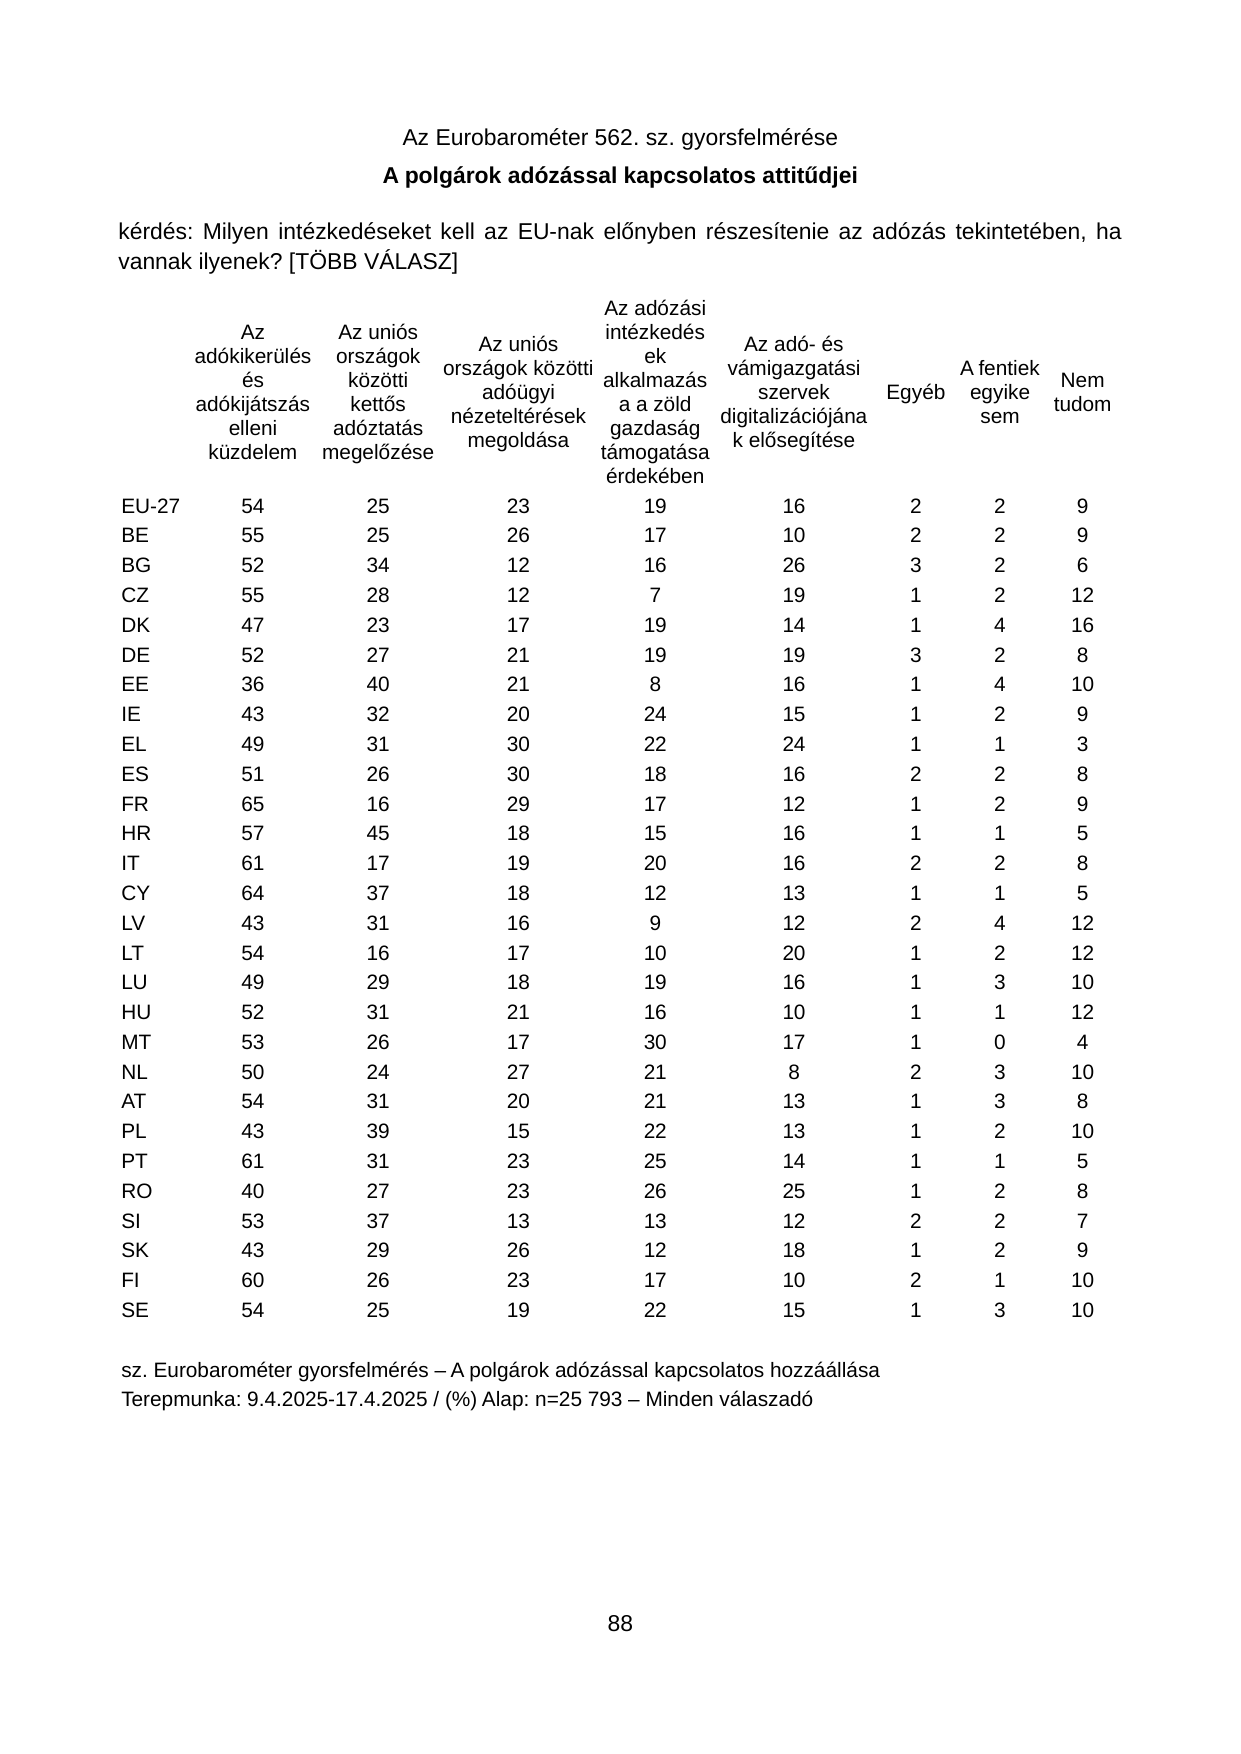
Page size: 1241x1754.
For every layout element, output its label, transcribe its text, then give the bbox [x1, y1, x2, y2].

table_cell 10 [1043, 1265, 1122, 1295]
table_cell 32 [317, 699, 439, 729]
table_cell 1 [957, 997, 1043, 1027]
table_cell 54 [189, 938, 317, 967]
table_cell 45 [317, 818, 439, 848]
table_cell 1 [957, 729, 1043, 759]
table_cell 19 [439, 1295, 597, 1325]
table_cell 2 [875, 1265, 957, 1295]
table_header Az adókikerülés és adókijátszás elleni küzdelem [189, 293, 317, 491]
table_cell 47 [189, 610, 317, 639]
table_cell 64 [189, 878, 317, 908]
table_header Az uniós országok közötti kettős adóztatás megelőzése [317, 293, 439, 491]
table_cell 1 [957, 1265, 1043, 1295]
table_cell 25 [317, 1295, 439, 1325]
table_cell 17 [597, 1265, 713, 1295]
table_cell 16 [597, 997, 713, 1027]
table_cell 23 [317, 610, 439, 639]
table_cell 5 [1043, 878, 1122, 908]
table_cell 1 [875, 789, 957, 818]
table_cell 1 [957, 878, 1043, 908]
table_cell 2 [957, 1206, 1043, 1235]
table_cell 16 [713, 669, 875, 699]
table_cell [1043, 1384, 1122, 1414]
table_cell 8 [597, 669, 713, 699]
table_cell 53 [189, 1206, 317, 1235]
table_cell 5 [1043, 1146, 1122, 1176]
table_cell PT [118, 1146, 189, 1176]
table_cell 1 [875, 1086, 957, 1116]
table_cell 57 [189, 818, 317, 848]
table_cell 20 [597, 848, 713, 878]
table_cell sz. Eurobarométer gyorsfelmérés – A polgárok adózással kapcsolatos hozzáállása [118, 1355, 1043, 1384]
table_cell 8 [1043, 640, 1122, 669]
table_cell 4 [957, 669, 1043, 699]
table_cell 10 [597, 938, 713, 967]
table_cell 17 [439, 938, 597, 967]
table_cell 29 [317, 967, 439, 997]
table_cell [597, 1325, 713, 1354]
table_cell 22 [597, 729, 713, 759]
table_cell 31 [317, 908, 439, 937]
table_cell 14 [713, 610, 875, 639]
table_cell 31 [317, 997, 439, 1027]
table_cell 2 [957, 938, 1043, 967]
table_cell 43 [189, 1235, 317, 1265]
table_cell 55 [189, 580, 317, 610]
table_cell 19 [439, 848, 597, 878]
table_cell RO [118, 1176, 189, 1206]
table_cell 10 [713, 1265, 875, 1295]
table_cell 34 [317, 550, 439, 580]
table_cell 12 [1043, 997, 1122, 1027]
table_cell 2 [957, 848, 1043, 878]
table_cell 16 [713, 967, 875, 997]
table_cell 3 [957, 1295, 1043, 1325]
table_cell 2 [957, 580, 1043, 610]
table_cell 37 [317, 1206, 439, 1235]
table_cell 39 [317, 1116, 439, 1146]
table_cell 54 [189, 491, 317, 520]
table_cell 43 [189, 908, 317, 937]
table_cell 40 [317, 669, 439, 699]
table_cell 21 [597, 1057, 713, 1086]
table_header Egyéb [875, 293, 957, 491]
table_cell 3 [875, 550, 957, 580]
table_header A fentiek egyike sem [957, 293, 1043, 491]
table_cell 10 [1043, 669, 1122, 699]
table_cell 15 [597, 818, 713, 848]
table_cell 16 [713, 759, 875, 788]
table_cell 49 [189, 729, 317, 759]
table_cell 2 [957, 550, 1043, 580]
table_cell 21 [439, 997, 597, 1027]
table_cell 22 [597, 1116, 713, 1146]
table_cell 18 [597, 759, 713, 788]
table_cell 61 [189, 1146, 317, 1176]
table_cell 22 [597, 1295, 713, 1325]
table_cell 30 [597, 1027, 713, 1057]
table_cell 43 [189, 699, 317, 729]
table_cell 52 [189, 550, 317, 580]
table_cell 2 [957, 491, 1043, 520]
table_cell 13 [439, 1206, 597, 1235]
table_cell HR [118, 818, 189, 848]
table_cell LU [118, 967, 189, 997]
table_cell 5 [1043, 818, 1122, 848]
table_cell 10 [713, 520, 875, 550]
table_cell 10 [1043, 967, 1122, 997]
table_cell LV [118, 908, 189, 937]
table_cell 1 [875, 729, 957, 759]
table_cell 16 [439, 908, 597, 937]
table_cell 24 [597, 699, 713, 729]
table_cell NL [118, 1057, 189, 1086]
table_cell 1 [875, 699, 957, 729]
table_cell 13 [713, 878, 875, 908]
table_cell 61 [189, 848, 317, 878]
table_cell 54 [189, 1295, 317, 1325]
table_cell 1 [875, 878, 957, 908]
table_cell 31 [317, 729, 439, 759]
table_cell 16 [713, 491, 875, 520]
table_cell 26 [317, 1027, 439, 1057]
text kérdés: Milyen intézkedéseket kell az EU-nak előnyben részesítenie az adózás tekintetében, ha vannak ilyenek? [TÖBB VÁLASZ] [118, 218, 1122, 275]
table_cell 40 [189, 1176, 317, 1206]
table_cell 2 [957, 1116, 1043, 1146]
table_cell 3 [1043, 729, 1122, 759]
table_header Nem tudom [1043, 293, 1122, 491]
table_cell 52 [189, 640, 317, 669]
table_cell 55 [189, 520, 317, 550]
table_cell 20 [439, 1086, 597, 1116]
table_cell 9 [1043, 491, 1122, 520]
table_cell 25 [317, 520, 439, 550]
table_cell 15 [713, 699, 875, 729]
table_cell 18 [439, 818, 597, 848]
table_cell 51 [189, 759, 317, 788]
table_cell [439, 1325, 597, 1354]
table_cell 17 [439, 610, 597, 639]
table_cell 12 [597, 878, 713, 908]
table_cell 8 [1043, 848, 1122, 878]
table_cell 2 [957, 1176, 1043, 1206]
table_header Az adó- és vámigazgatási szervek digitalizációjának elősegítése [713, 293, 875, 491]
table_cell 2 [875, 908, 957, 937]
table_cell BG [118, 550, 189, 580]
table_cell [713, 1325, 875, 1354]
table_cell 12 [439, 550, 597, 580]
table_cell 27 [317, 640, 439, 669]
table_cell 10 [713, 997, 875, 1027]
table_cell [957, 1325, 1043, 1354]
table_cell 15 [439, 1116, 597, 1146]
table_header Az uniós országok közötti adóügyi nézeteltérések megoldása [439, 293, 597, 491]
table_cell 19 [597, 610, 713, 639]
table_cell 16 [597, 550, 713, 580]
table_cell 23 [439, 1265, 597, 1295]
table_cell 2 [875, 1206, 957, 1235]
table_cell CZ [118, 580, 189, 610]
table_cell 12 [439, 580, 597, 610]
table_cell 12 [1043, 938, 1122, 967]
table_cell 12 [713, 1206, 875, 1235]
table_cell 1 [875, 1176, 957, 1206]
table_cell 1 [875, 1235, 957, 1265]
table_cell 10 [1043, 1057, 1122, 1086]
table_cell 16 [317, 938, 439, 967]
table_cell 19 [713, 640, 875, 669]
table_cell EE [118, 669, 189, 699]
table_cell [317, 1325, 439, 1354]
table_cell 23 [439, 1176, 597, 1206]
table_cell SK [118, 1235, 189, 1265]
table_cell 4 [957, 908, 1043, 937]
table_cell 1 [875, 967, 957, 997]
table_cell IT [118, 848, 189, 878]
table_cell 17 [713, 1027, 875, 1057]
table_cell 2 [957, 520, 1043, 550]
table_cell 1 [957, 1146, 1043, 1176]
table_cell 31 [317, 1086, 439, 1116]
table_cell FR [118, 789, 189, 818]
table_cell 14 [713, 1146, 875, 1176]
table_cell 50 [189, 1057, 317, 1086]
table_cell 20 [713, 938, 875, 967]
table_cell 1 [957, 818, 1043, 848]
table_cell [875, 1325, 957, 1354]
table_cell 17 [597, 520, 713, 550]
table_cell 24 [713, 729, 875, 759]
table_cell DE [118, 640, 189, 669]
table_cell 17 [597, 789, 713, 818]
table_cell PL [118, 1116, 189, 1146]
table_cell 2 [957, 640, 1043, 669]
table_cell 1 [875, 997, 957, 1027]
table_cell 19 [597, 967, 713, 997]
table_cell 52 [189, 997, 317, 1027]
table_cell 10 [1043, 1295, 1122, 1325]
table_cell [1043, 1355, 1122, 1384]
table_cell 16 [317, 789, 439, 818]
table_cell 3 [957, 1086, 1043, 1116]
table_cell 12 [1043, 908, 1122, 937]
table_cell MT [118, 1027, 189, 1057]
table_cell 12 [713, 789, 875, 818]
table_cell 1 [875, 818, 957, 848]
table_cell 20 [439, 699, 597, 729]
table_cell 2 [875, 759, 957, 788]
table_cell 21 [439, 640, 597, 669]
table_cell 31 [317, 1146, 439, 1176]
table_cell 7 [1043, 1206, 1122, 1235]
table_cell 18 [713, 1235, 875, 1265]
table_cell 13 [713, 1086, 875, 1116]
table_cell 3 [957, 967, 1043, 997]
table_cell 53 [189, 1027, 317, 1057]
table_cell 26 [317, 1265, 439, 1295]
table_cell 28 [317, 580, 439, 610]
table_cell 19 [597, 640, 713, 669]
table_cell 19 [713, 580, 875, 610]
table_cell 17 [439, 1027, 597, 1057]
table_cell 1 [875, 580, 957, 610]
table_cell 12 [597, 1235, 713, 1265]
table_cell 25 [317, 491, 439, 520]
table_cell 16 [713, 848, 875, 878]
table_cell 9 [1043, 1235, 1122, 1265]
table_cell 17 [317, 848, 439, 878]
table_cell IE [118, 699, 189, 729]
table_cell 27 [439, 1057, 597, 1086]
table_cell 23 [439, 491, 597, 520]
table_cell 2 [957, 699, 1043, 729]
table_cell 29 [317, 1235, 439, 1265]
table_cell 9 [1043, 699, 1122, 729]
table_cell 26 [317, 759, 439, 788]
table_cell 12 [713, 908, 875, 937]
table_cell 0 [957, 1027, 1043, 1057]
table_cell 1 [875, 1146, 957, 1176]
table_cell BE [118, 520, 189, 550]
table_cell 3 [957, 1057, 1043, 1086]
table_cell AT [118, 1086, 189, 1116]
table_cell 13 [597, 1206, 713, 1235]
table_cell DK [118, 610, 189, 639]
table_cell 2 [957, 759, 1043, 788]
table_cell 18 [439, 878, 597, 908]
table_cell 25 [713, 1176, 875, 1206]
table_cell 65 [189, 789, 317, 818]
table_cell Terepmunka: 9.4.2025-17.4.2025 / (%) Alap: n=25 793 – Minden válaszadó [118, 1384, 1043, 1414]
table_cell 24 [317, 1057, 439, 1086]
table_cell EL [118, 729, 189, 759]
table_cell 26 [713, 550, 875, 580]
table_cell SI [118, 1206, 189, 1235]
table_cell 3 [875, 640, 957, 669]
table_cell 37 [317, 878, 439, 908]
table_cell 15 [713, 1295, 875, 1325]
table_cell 2 [957, 789, 1043, 818]
table_cell 1 [875, 1116, 957, 1146]
table_cell 1 [875, 1027, 957, 1057]
table_cell SE [118, 1295, 189, 1325]
table_cell 19 [597, 491, 713, 520]
table_cell 2 [875, 1057, 957, 1086]
table_cell 2 [957, 1235, 1043, 1265]
table_cell 9 [1043, 520, 1122, 550]
table_cell 4 [1043, 1027, 1122, 1057]
table_cell FI [118, 1265, 189, 1295]
table_cell 54 [189, 1086, 317, 1116]
table_header [118, 293, 189, 491]
table_cell 8 [1043, 1086, 1122, 1116]
table_cell 2 [875, 491, 957, 520]
table_cell CY [118, 878, 189, 908]
table_cell 1 [875, 938, 957, 967]
table_cell 12 [1043, 580, 1122, 610]
table_cell [118, 1325, 189, 1354]
table_cell HU [118, 997, 189, 1027]
table_cell 8 [713, 1057, 875, 1086]
table_cell 26 [597, 1176, 713, 1206]
table_cell 21 [439, 669, 597, 699]
table_cell 29 [439, 789, 597, 818]
table_cell [189, 1325, 317, 1354]
table_cell 36 [189, 669, 317, 699]
table_cell 1 [875, 610, 957, 639]
table_cell 43 [189, 1116, 317, 1146]
table_cell 13 [713, 1116, 875, 1146]
table_cell EU-27 [118, 491, 189, 520]
table_cell 10 [1043, 1116, 1122, 1146]
table_cell 2 [875, 520, 957, 550]
table_cell 60 [189, 1265, 317, 1295]
table_cell 18 [439, 967, 597, 997]
table_cell 16 [713, 818, 875, 848]
table_cell 27 [317, 1176, 439, 1206]
table_cell 26 [439, 520, 597, 550]
table_cell 8 [1043, 1176, 1122, 1206]
table_cell 7 [597, 580, 713, 610]
table_cell 26 [439, 1235, 597, 1265]
table_cell 9 [1043, 789, 1122, 818]
table_cell 4 [957, 610, 1043, 639]
table_cell 1 [875, 1295, 957, 1325]
table_cell 16 [1043, 610, 1122, 639]
table_cell [1043, 1325, 1122, 1354]
table_cell 6 [1043, 550, 1122, 580]
table_cell LT [118, 938, 189, 967]
table_cell 9 [597, 908, 713, 937]
table_cell 8 [1043, 759, 1122, 788]
table_cell 23 [439, 1146, 597, 1176]
table_cell 21 [597, 1086, 713, 1116]
table_cell ES [118, 759, 189, 788]
table_cell 25 [597, 1146, 713, 1176]
table_cell 30 [439, 729, 597, 759]
table_cell 30 [439, 759, 597, 788]
table_cell 2 [875, 848, 957, 878]
table_cell 1 [875, 669, 957, 699]
table_cell 49 [189, 967, 317, 997]
table_header Az adózási intézkedések alkalmazása a zöld gazdaság támogatása érdekében [597, 293, 713, 491]
